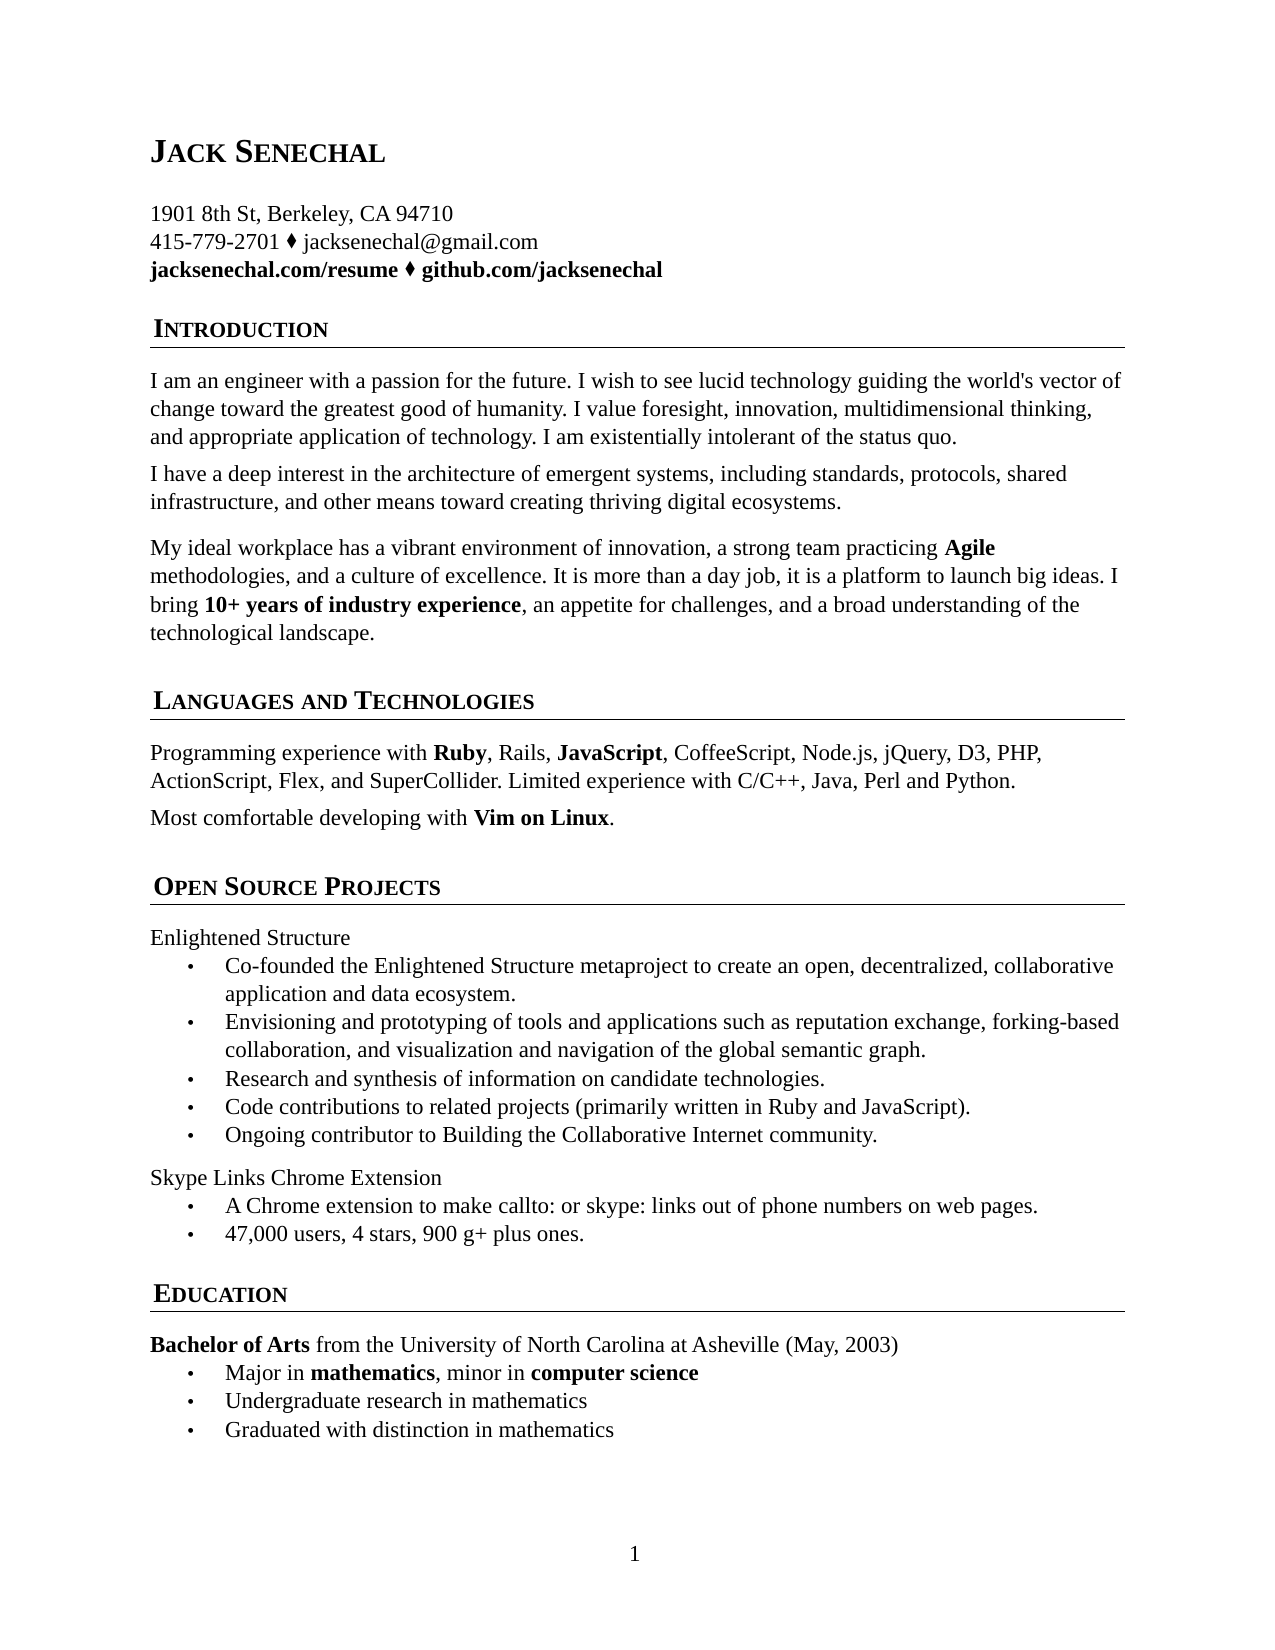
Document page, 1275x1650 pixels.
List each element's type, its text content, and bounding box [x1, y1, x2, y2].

text Enlightened Structure [150, 924, 1125, 950]
text I have a deep interest in the architecture of emergent systems, including standards, protocols, shared infrastructure, and other means toward creating thriving digital ecosystems. [150, 460, 1125, 515]
text Most comfortable developing with Vim on Linux. [150, 804, 1125, 830]
text Bachelor of Arts from the University of North Carolina at Asheville (May, 2003) [150, 1331, 1125, 1358]
list Co-founded the Enlightened Structure metaproject to create an open, decentralized, collaborative application and data ecosystem. [187, 952, 1125, 1007]
text I am an engineer with a passion for the future. I wish to see lucid technology guiding the world's vector of change toward the greatest good of humanity. I value foresight, innovation, multidimensional thinking, and appropriate application of technology. I am existentially intolerant of the status quo. [150, 367, 1125, 449]
subtitle Education [150, 1274, 1125, 1311]
list Code contributions to related projects (primarily written in Ruby and JavaScript). [187, 1093, 1125, 1119]
list 47,000 users, 4 stars, 900 g+ plus ones. [187, 1220, 1125, 1247]
list Envisioning and prototyping of tools and applications such as reputation exchange, forking-based collaboration, and visualization and navigation of the global semantic graph. [187, 1008, 1125, 1063]
text My ideal workplace has a vibrant environment of innovation, a strong team practicing Agile methodologies, and a culture of excellence. It is more than a day job, it is a platform to launch big ideas. I bring 10+ years of industry experience, an appetite for challenges, and a broad understanding of the technological landscape. [150, 534, 1125, 645]
list Graduated with distinction in mathematics [187, 1416, 1125, 1442]
subtitle Jack Senechal [150, 131, 1125, 170]
list Major in mathematics, minor in computer science [187, 1359, 1125, 1386]
subtitle Open Source Projects [150, 867, 1125, 904]
list Research and synthesis of information on candidate technologies. [187, 1065, 1125, 1091]
text 1901 8th St, Berkeley, CA 94710 415-779-2701 ⬧ jacksenechal@gmail.com jacksenechal.com/resume ⬧ github.com/jacksenechal [150, 200, 1125, 282]
text Skype Links Chrome Extension [150, 1164, 1125, 1190]
list A Chrome extension to make callto: or skype: links out of phone numbers on web pages. [187, 1192, 1125, 1218]
text Programming experience with Ruby, Rails, JavaScript, CoffeeScript, Node.js, jQuery, D3, PHP, ActionScript, Flex, and SuperCollider. Limited experience with C/C++, Java, Perl and Python. [150, 739, 1125, 793]
list Undergraduate research in mathematics [187, 1388, 1125, 1414]
list Ongoing contributor to Building the Collaborative Internet community. [187, 1121, 1125, 1147]
subtitle Languages and Technologies [150, 681, 1125, 719]
subtitle Introduction [150, 309, 1125, 347]
